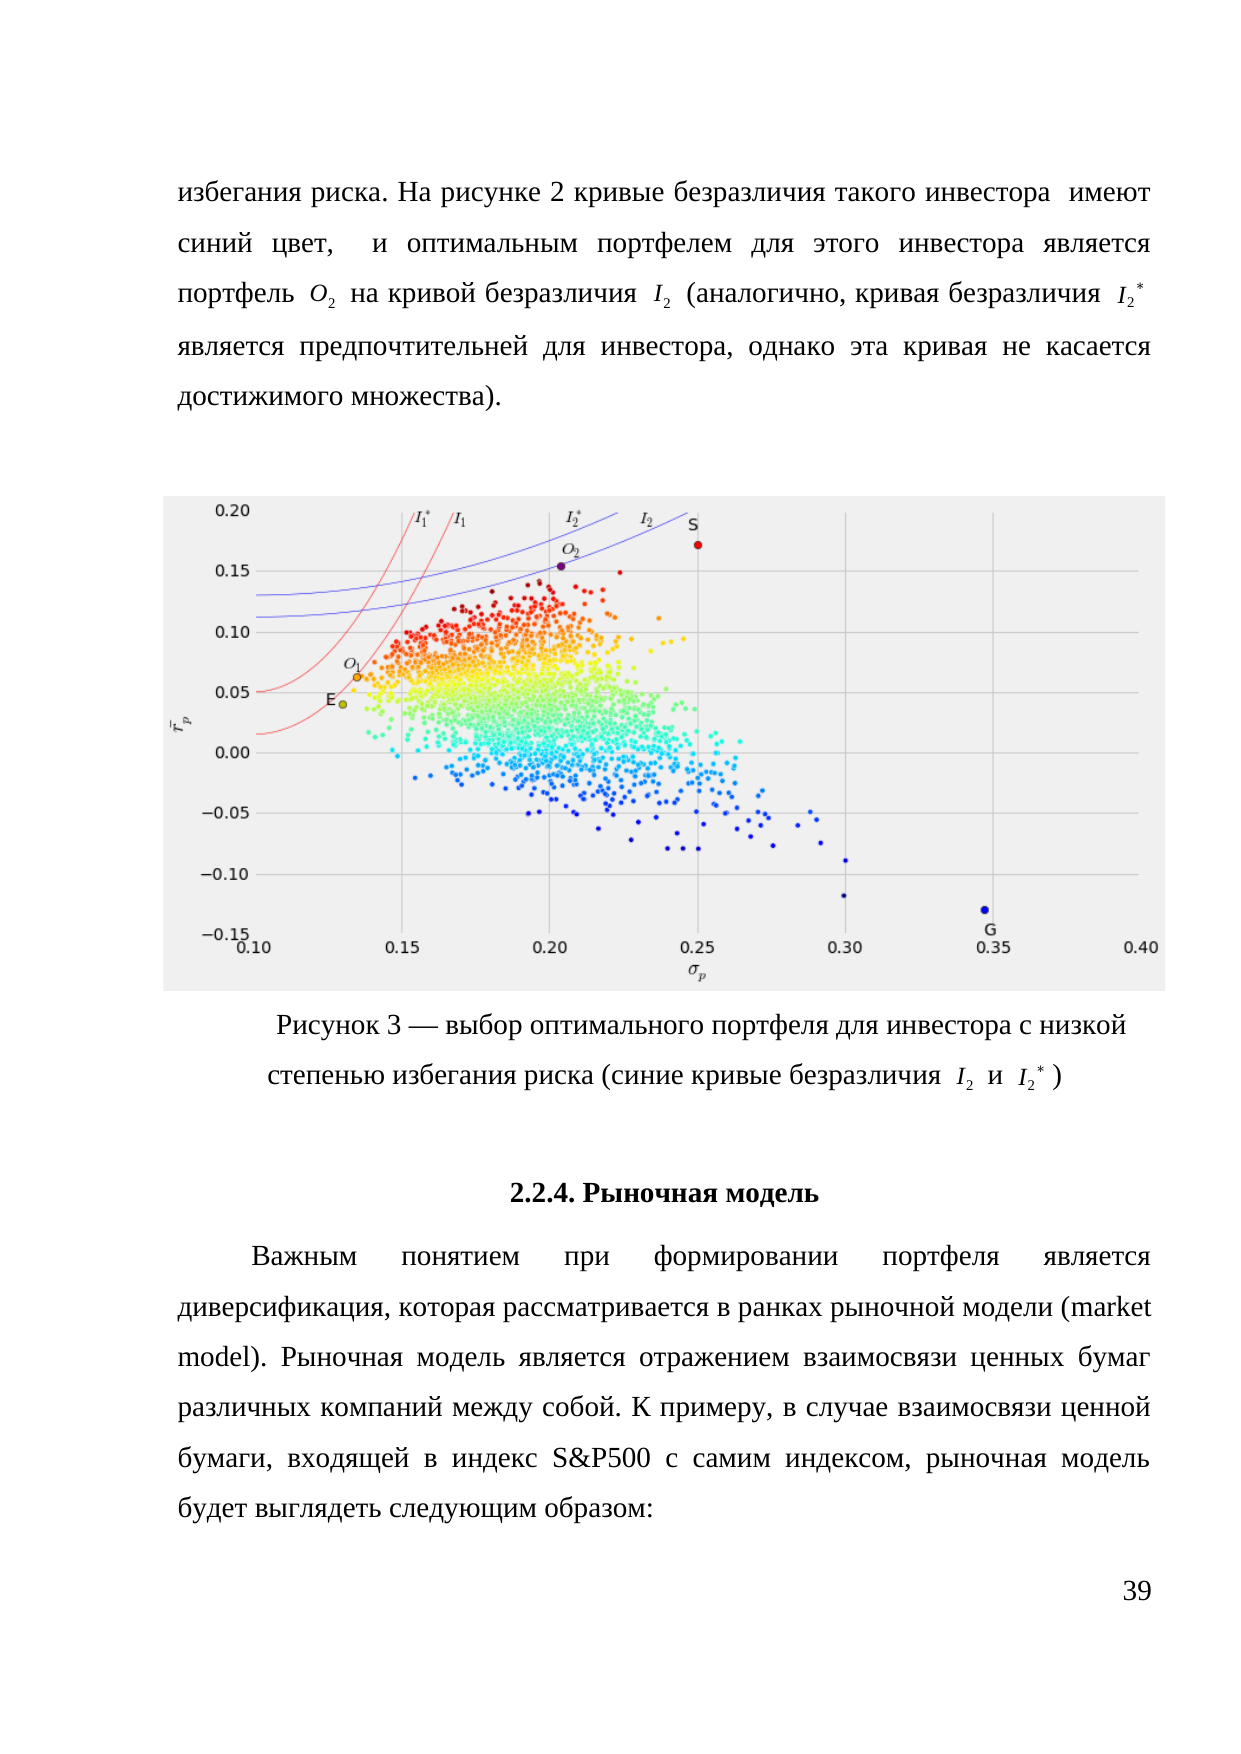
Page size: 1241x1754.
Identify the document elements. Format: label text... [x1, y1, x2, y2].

picture [163, 496, 1166, 991]
text [177, 479, 1152, 496]
text Важным понятием при формировании портфеля является диверсификация, которая рассматривается в ранках рыночной модели (market model). Рыночная модель является отражением взаимосвязи ценных бумаг различных компаний между собой. К примеру, в случае взаимосвязи ценной бумаги, входящей в индекс S&P500 с самим индексом, рыночная модель будет выглядеть следующим образом: [177, 1238, 1152, 1523]
text Рисунок 3 — выбор оптимального портфеля для инвестора с низкой степенью избегания риска (синие кривые безразличия и ) [177, 991, 1152, 1094]
subtitle 2.2.4. Рыночная модель [177, 1176, 1152, 1209]
text избегания риска. На рисунке 2 кривые безразличия такого инвестора имеют синий цвет, и оптимальным портфелем для этого инвестора является портфель на кривой безразличия (аналогично, кривая безразличия является предпочтительней для инвестора, однако эта кривая не касается достижимого множества). [177, 174, 1152, 412]
